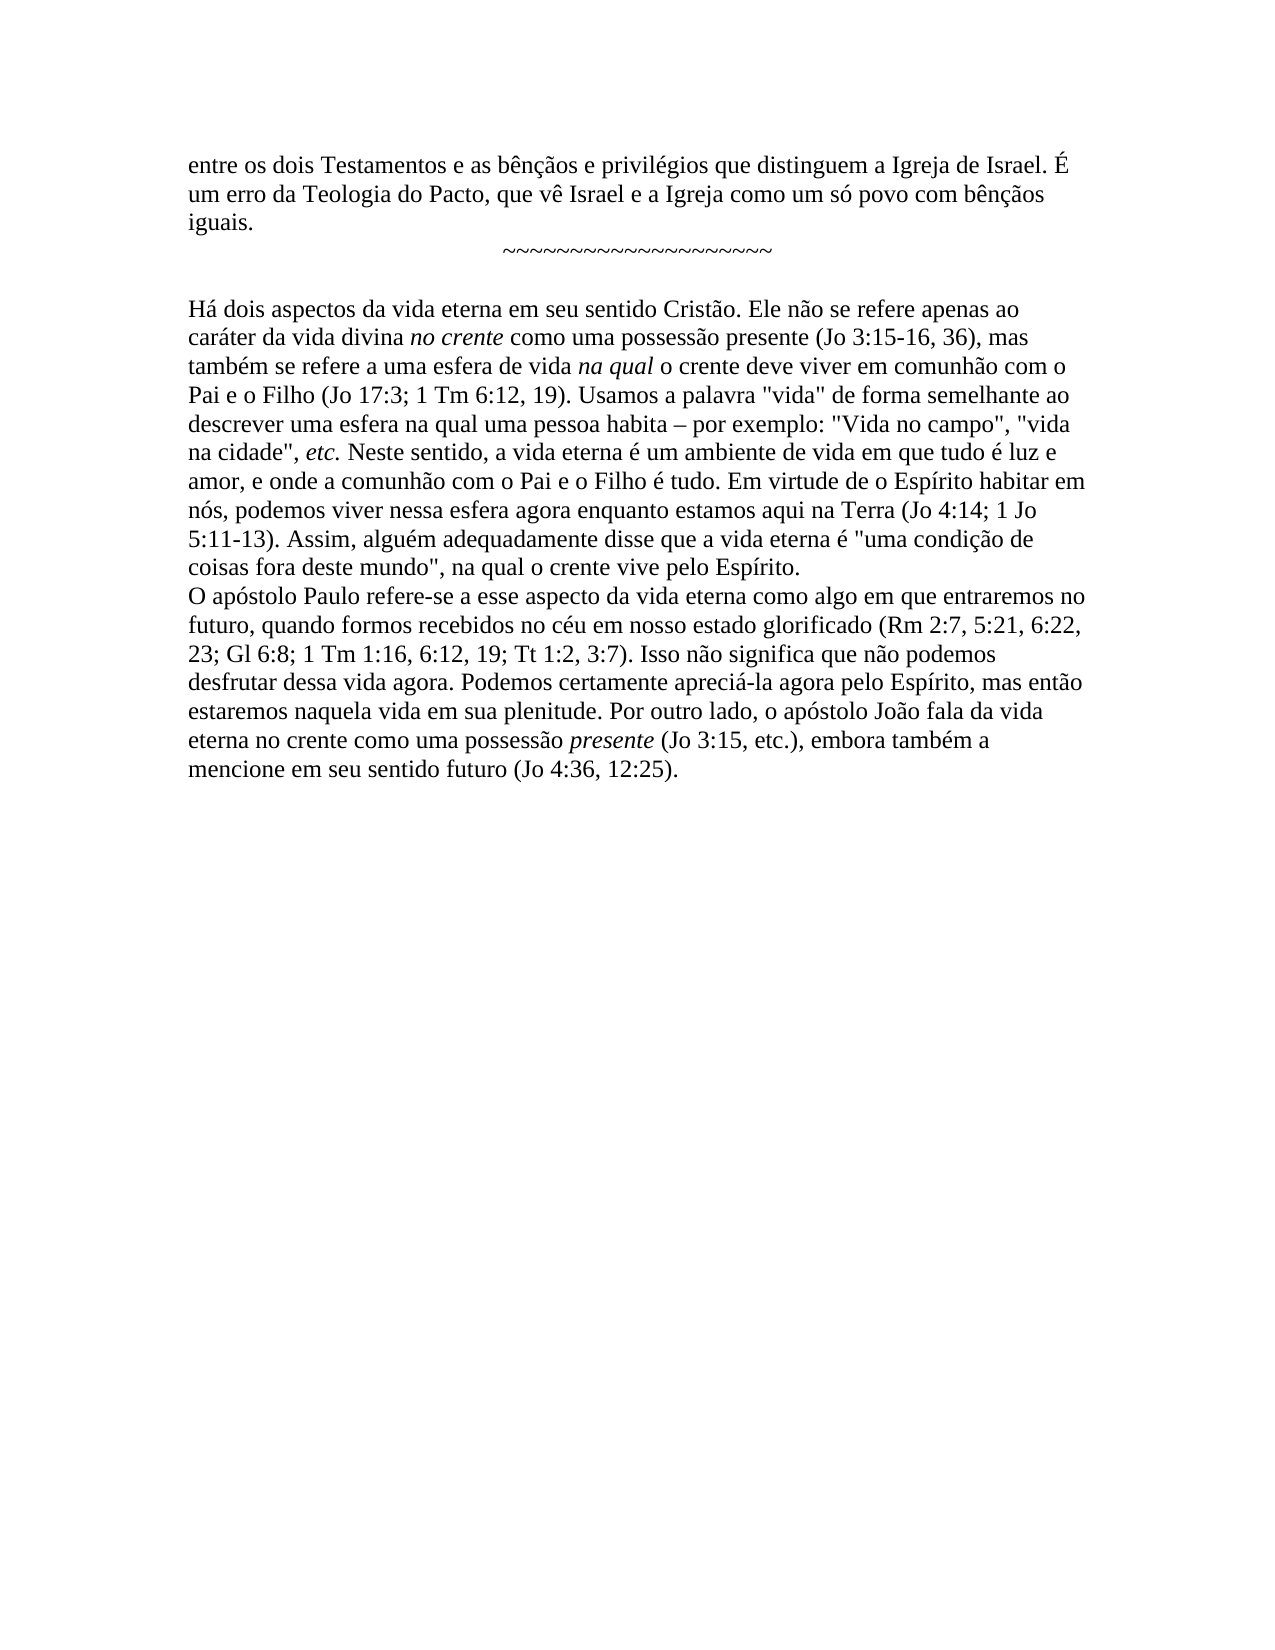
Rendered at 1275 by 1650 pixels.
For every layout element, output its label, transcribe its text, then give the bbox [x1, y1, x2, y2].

text O apóstolo Paulo refere-se a esse aspecto da vida eterna como algo em que entraremos no futuro, quando formos recebidos no céu em nosso estado glorificado (Rm 2:7, 5:21, 6:22, 23; Gl 6:8; 1 Tm 1:16, 6:12, 19; Tt 1:2, 3:7). Isso não significa que não podemos desfrutar dessa vida agora. Podemos certamente apreciá-la agora pelo Espírito, mas então estaremos naquela vida em sua plenitude. Por outro lado, o apóstolo João fala da vida eterna no crente como uma possessão presente (Jo 3:15, etc.), embora também a mencione em seu sentido futuro (Jo 4:36, 12:25). [188, 581, 1087, 782]
text ~~~~~~~~~~~~~~~~~~~~ [188, 236, 1087, 265]
text Há dois aspectos da vida eterna em seu sentido Cristão. Ele não se refere apenas ao caráter da vida divina no crente como uma possessão presente (Jo 3:15-16, 36), mas também se refere a uma esfera de vida na qual o crente deve viver em comunhão com o Pai e o Filho (Jo 17:3; 1 Tm 6:12, 19). Usamos a palavra "vida" de forma semelhante ao descrever uma esfera na qual uma pessoa habita – por exemplo: "Vida no campo", "vida na cidade", etc. Neste sentido, a vida eterna é um ambiente de vida em que tudo é luz e amor, e onde a comunhão com o Pai e o Filho é tudo. Em virtude de o Espírito habitar em nós, podemos viver nessa esfera agora enquanto estamos aqui na Terra (Jo 4:14; 1 Jo 5:11-13). Assim, alguém adequadamente disse que a vida eterna é "uma condição de coisas fora deste mundo", na qual o crente vive pelo Espírito. [188, 294, 1087, 581]
text entre os dois Testamentos e as bênçãos e privilégios que distinguem a Igreja de Israel. É um erro da Teologia do Pacto, que vê Israel e a Igreja como um só povo com bênçãos iguais. [188, 150, 1087, 236]
